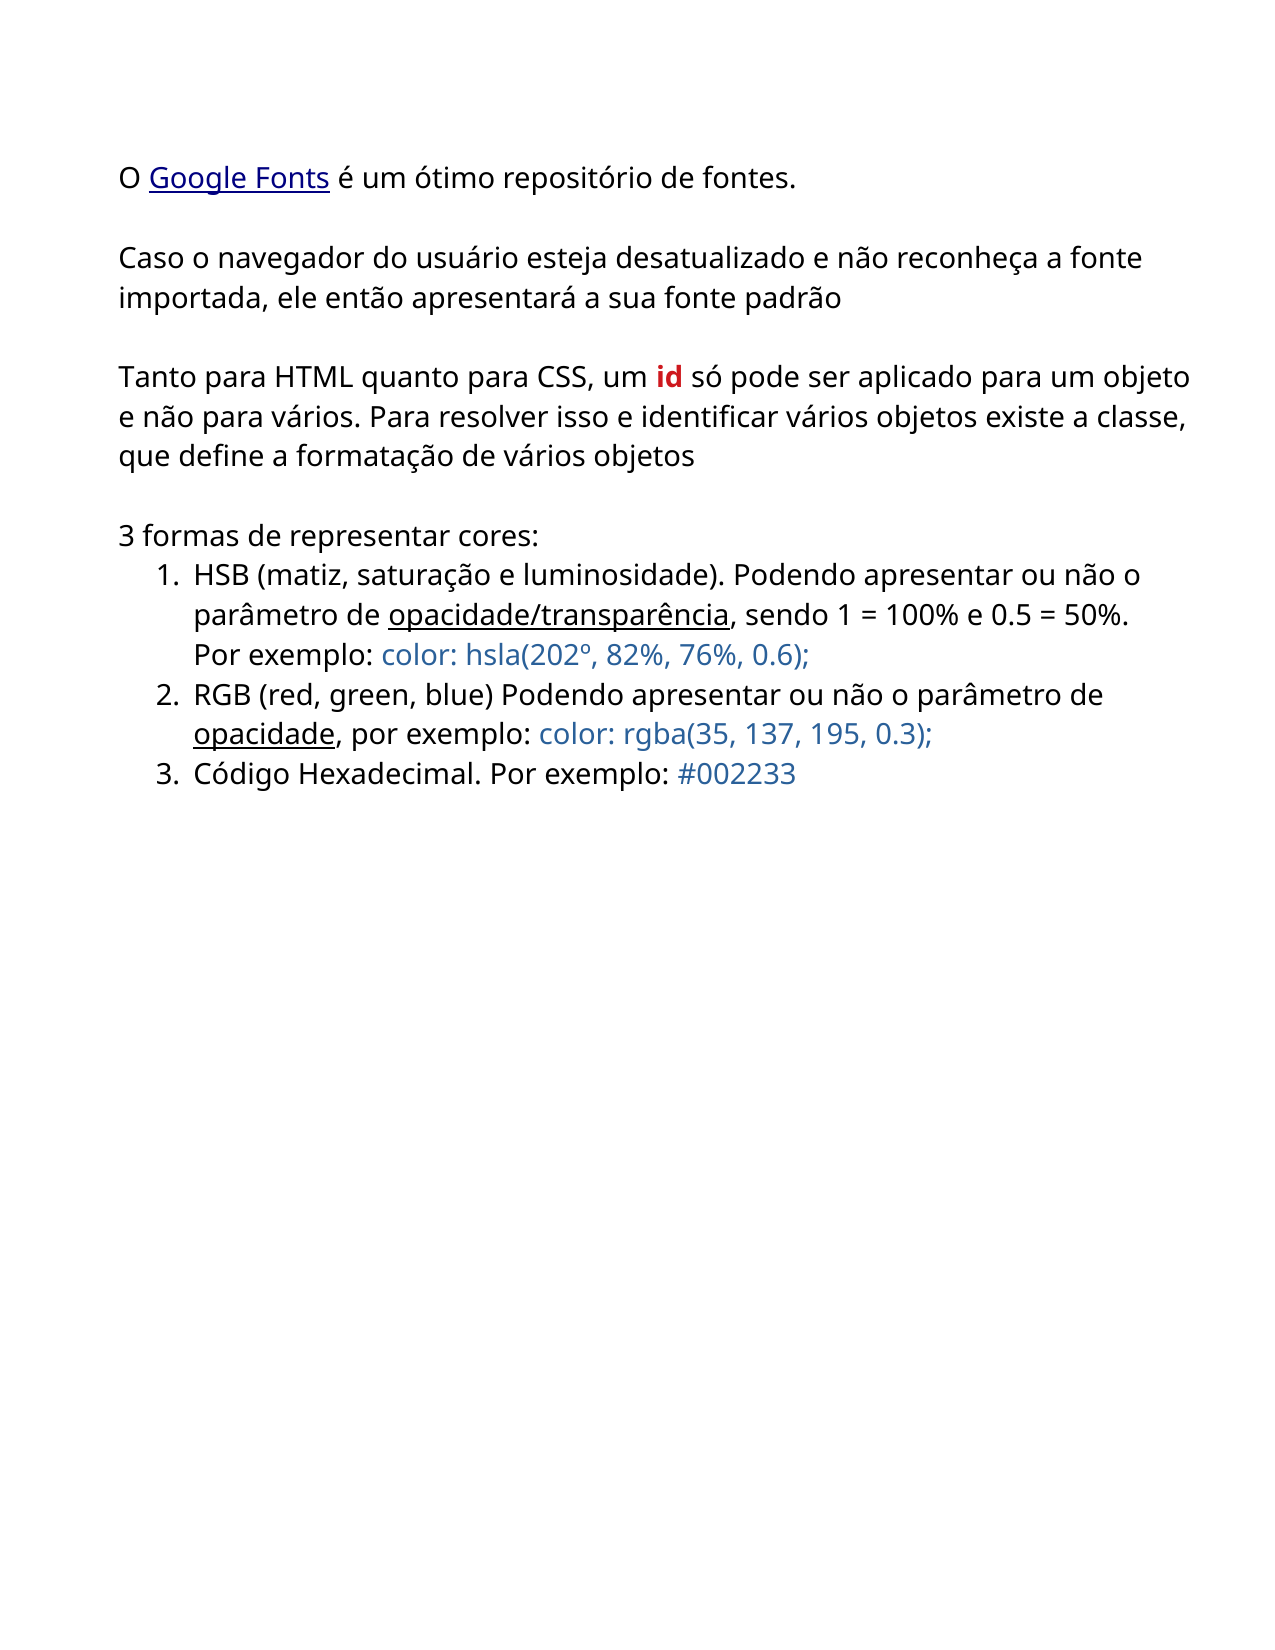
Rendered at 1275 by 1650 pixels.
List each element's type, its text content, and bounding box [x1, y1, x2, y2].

list RGB (red, green, blue) Podendo apresentar ou não o parâmetro de opacidade, por exemplo: color: rgba(35, 137, 195, 0.3); [156, 674, 1157, 753]
text O Google Fonts é um ótimo repositório de fontes. Caso o navegador do usuário esteja desatualizado e não reconheça a fonte importada, ele então apresentará a sua fonte padrão Tanto para HTML quanto para CSS, um id só pode ser aplicado para um objeto e não para vários. Para resolver isso e identificar vários objetos existe a classe, que define a formatação de vários objetos [118, 118, 1198, 475]
list HSB (matiz, saturação e luminosidade). Podendo apresentar ou não o parâmetro de opacidade/transparência, sendo 1 = 100% e 0.5 = 50%. Por exemplo: color: hsla(202º, 82%, 76%, 0.6); [156, 555, 1157, 674]
text 3 formas de representar cores: [118, 515, 1198, 555]
list Código Hexadecimal. Por exemplo: #002233 [156, 753, 1157, 793]
